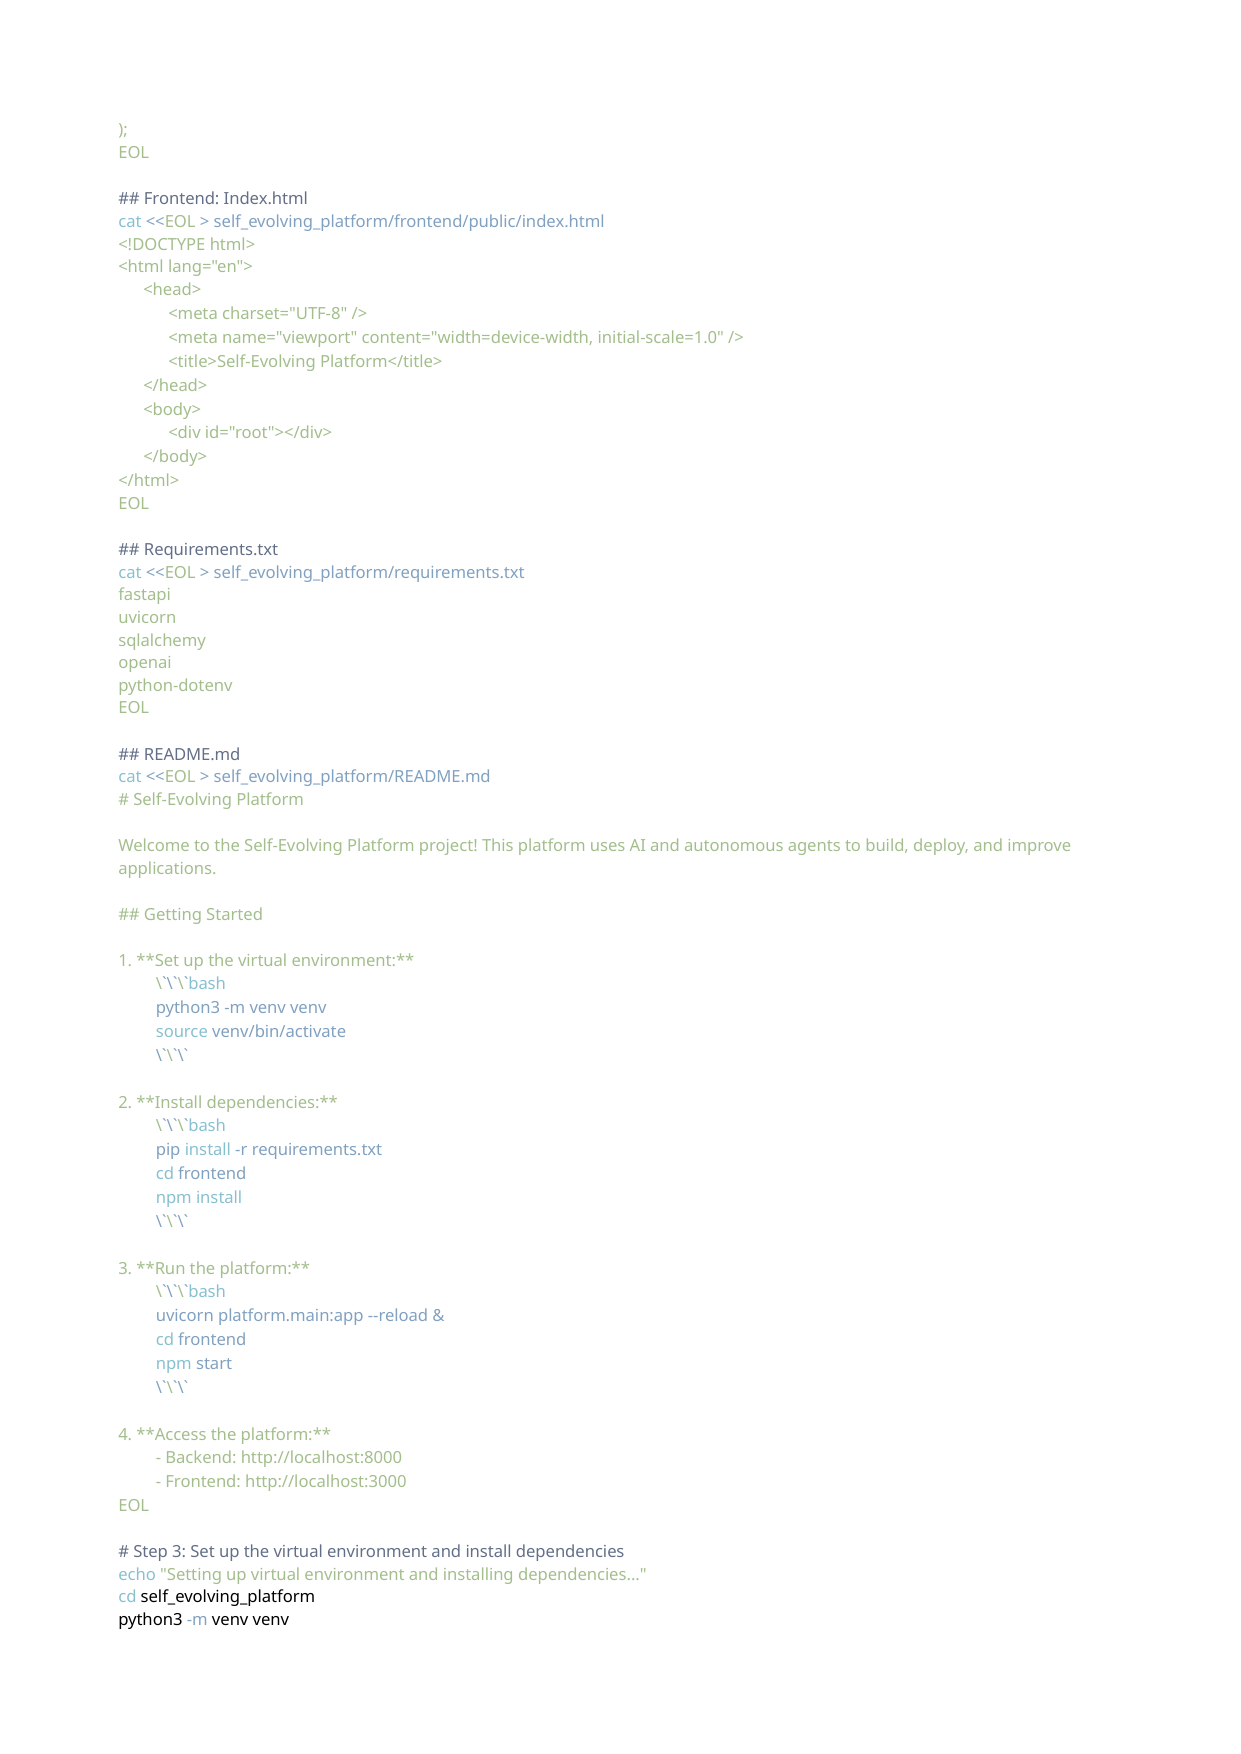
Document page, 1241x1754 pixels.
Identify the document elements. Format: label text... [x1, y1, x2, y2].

text Welcome to the Self-Evolving Platform project! This platform uses AI and autonomous agents to build, deploy, and improve applications. [118, 834, 1122, 879]
text <!DOCTYPE html> [118, 232, 1122, 255]
text # Step 3: Set up the virtual environment and install dependencies [118, 1540, 1122, 1562]
text \`\`\` [118, 1376, 1122, 1399]
text echo "Setting up virtual environment and installing dependencies..." [118, 1562, 1122, 1585]
text pip install -r requirements.txt [118, 1138, 1122, 1162]
text # Self-Evolving Platform [118, 788, 1122, 810]
text \`\`\`bash [118, 972, 1122, 996]
text EOL [118, 141, 1122, 163]
text npm install [118, 1186, 1122, 1209]
text cat <<EOL > self_evolving_platform/README.md [118, 765, 1122, 788]
text cd self_evolving_platform [118, 1585, 1122, 1608]
text EOL [118, 696, 1122, 719]
text cd frontend [118, 1328, 1122, 1352]
text uvicorn [118, 606, 1122, 628]
text 3. **Run the platform:** [118, 1257, 1122, 1280]
text 1. **Set up the virtual environment:** [118, 949, 1122, 972]
text python3 -m venv venv [118, 1608, 1122, 1630]
text \`\`\` [118, 1043, 1122, 1067]
text - Backend: http://localhost:8000 [118, 1446, 1122, 1470]
text \`\`\`bash [118, 1114, 1122, 1138]
text <html lang="en"> [118, 255, 1122, 277]
text openai [118, 651, 1122, 673]
text <title>Self-Evolving Platform</title> [118, 349, 1122, 373]
text ## Frontend: Index.html [118, 187, 1122, 209]
text \`\`\` [118, 1209, 1122, 1233]
text - Frontend: http://localhost:3000 [118, 1470, 1122, 1494]
text ); [118, 118, 1122, 141]
text source venv/bin/activate [118, 1019, 1122, 1043]
text python-dotenv [118, 673, 1122, 696]
text </html> [118, 469, 1122, 492]
text <div id="root"></div> [118, 421, 1122, 445]
text EOL [118, 1494, 1122, 1516]
text cat <<EOL > self_evolving_platform/requirements.txt [118, 561, 1122, 583]
text EOL [118, 492, 1122, 514]
text fastapi [118, 583, 1122, 606]
text <meta charset="UTF-8" /> [118, 301, 1122, 325]
text cd frontend [118, 1162, 1122, 1186]
text </body> [118, 445, 1122, 469]
text python3 -m venv venv [118, 996, 1122, 1019]
text 2. **Install dependencies:** [118, 1091, 1122, 1114]
text ## Requirements.txt [118, 538, 1122, 561]
text <head> [118, 277, 1122, 301]
text <meta name="viewport" content="width=device-width, initial-scale=1.0" /> [118, 325, 1122, 349]
text cat <<EOL > self_evolving_platform/frontend/public/index.html [118, 209, 1122, 232]
text </head> [118, 373, 1122, 397]
text <body> [118, 397, 1122, 421]
text uvicorn platform.main:app --reload & [118, 1304, 1122, 1328]
text sqlalchemy [118, 628, 1122, 651]
text ## Getting Started [118, 903, 1122, 925]
text \`\`\`bash [118, 1280, 1122, 1304]
text 4. **Access the platform:** [118, 1423, 1122, 1446]
text ## README.md [118, 742, 1122, 765]
text npm start [118, 1352, 1122, 1376]
